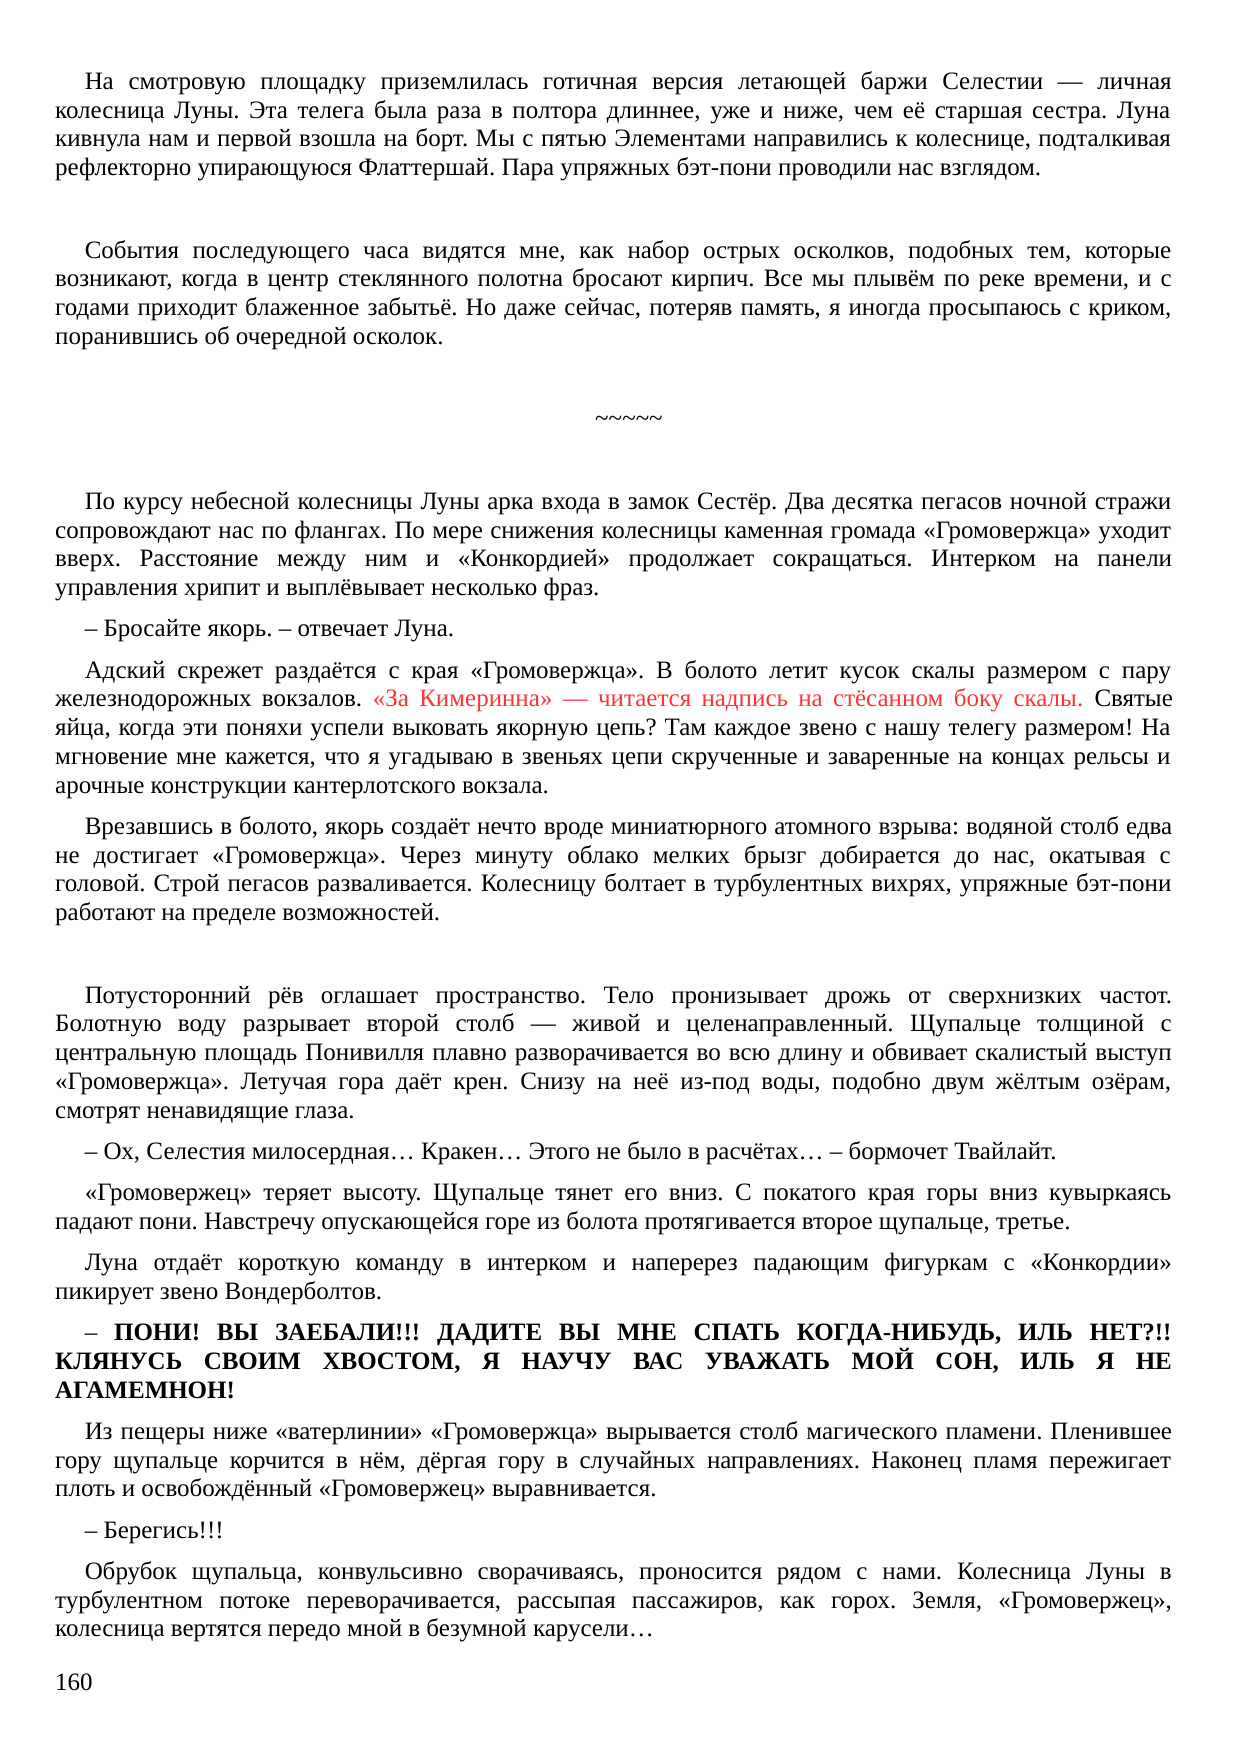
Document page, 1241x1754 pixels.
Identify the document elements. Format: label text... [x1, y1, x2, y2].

text – ПОНИ! ВЫ ЗАЕБАЛИ!!! ДАДИТЕ ВЫ МНЕ СПАТЬ КОГДА-НИБУДЬ, ИЛЬ НЕТ?!! КЛЯНУСЬ СВОИМ ХВОСТОМ, Я НАУЧУ ВАС УВАЖАТЬ МОЙ СОН, ИЛЬ Я НЕ АГАМЕМНОН! [55, 1317, 1173, 1403]
text – Бросайте якорь. – отвечает Луна. [55, 613, 1173, 642]
text Луна отдаёт короткую команду в интерком и наперерез падающим фигуркам с «Конкордии» пикирует звено Вондерболтов. [55, 1247, 1173, 1305]
text Врезавшись в болото, якорь создаёт нечто вроде миниатюрного атомного взрыва: водяной столб едва не достигает «Громовержца». Через минуту облако мелких брызг добирается до нас, окатывая с головой. Строй пегасов разваливается. Колесницу болтает в турбулентных вихрях, упряжные бэт-пони работают на пределе возможностей. [55, 811, 1173, 926]
text На смотровую площадку приземлилась готичная версия летающей баржи Селестии — личная колесница Луны. Эта телега была раза в полтора длиннее, уже и ниже, чем её старшая сестра. Луна кивнула нам и первой взошла на борт. Мы с пятью Элементами направились к колеснице, подталкивая рефлекторно упирающуюся Флаттершай. Пара упряжных бэт-пони проводили нас взглядом. [55, 66, 1173, 181]
text – Берегись!!! [55, 1515, 1173, 1543]
text ~~~~~ [55, 403, 1173, 432]
text По курсу небесной колесницы Луны арка входа в замок Сестёр. Два десятка пегасов ночной стражи сопровождают нас по флангах. По мере снижения колесницы каменная громада «Громовержца» уходит вверх. Расстояние между ним и «Конкордией» продолжает сокращаться. Интерком на панели управления хрипит и выплёвывает несколько фраз. [55, 486, 1173, 601]
text – Ох, Селестия милосердная… Кракен… Этого не было в расчётах… – бормочет Твайлайт. [55, 1136, 1173, 1165]
text «Громовержец» теряет высоту. Щупальце тянет его вниз. С покатого края горы вниз кувыркаясь падают пони. Навстречу опускающейся горе из болота протягивается второе щупальце, третье. [55, 1177, 1173, 1235]
text Потусторонний рёв оглашает пространство. Тело пронизывает дрожь от сверхнизких частот. Болотную воду разрывает второй столб — живой и целенаправленный. Щупальце толщиной с центральную площадь Понивилля плавно разворачивается во всю длину и обвивает скалистый выступ «Громовержца». Летучая гора даёт крен. Снизу на неё из-под воды, подобно двум жёлтым озёрам, смотрят ненавидящие глаза. [55, 980, 1173, 1123]
text События последующего часа видятся мне, как набор острых осколков, подобных тем, которые возникают, когда в центр стеклянного полотна бросают кирпич. Все мы плывём по реке времени, и с годами приходит блаженное забытьё. Но даже сейчас, потеряв память, я иногда просыпаюсь с криком, поранившись об очередной осколок. [55, 235, 1173, 350]
text Обрубок щупальца, конвульсивно сворачиваясь, проносится рядом с нами. Колесница Луны в турбулентном потоке переворачивается, рассыпая пассажиров, как горох. Земля, «Громовержец», колесница вертятся передо мной в безумной карусели… [55, 1556, 1173, 1642]
text Из пещеры ниже «ватерлинии» «Громовержца» вырывается столб магического пламени. Пленившее гору щупальце корчится в нём, дёргая гору в случайных направлениях. Наконец пламя пережигает плоть и освобождённый «Громовержец» выравнивается. [55, 1416, 1173, 1502]
text Адский скрежет раздаётся с края «Громовержца». В болото летит кусок скалы размером с пару железнодорожных вокзалов. «За Кимеринна» — читается надпись на стёсанном боку скалы. Святые яйца, когда эти поняхи успели выковать якорную цепь? Там каждое звено с нашу телегу размером! На мгновение мне кажется, что я угадываю в звеньях цепи скрученные и заваренные на концах рельсы и арочные конструкции кантерлотского вокзала. [55, 655, 1173, 798]
